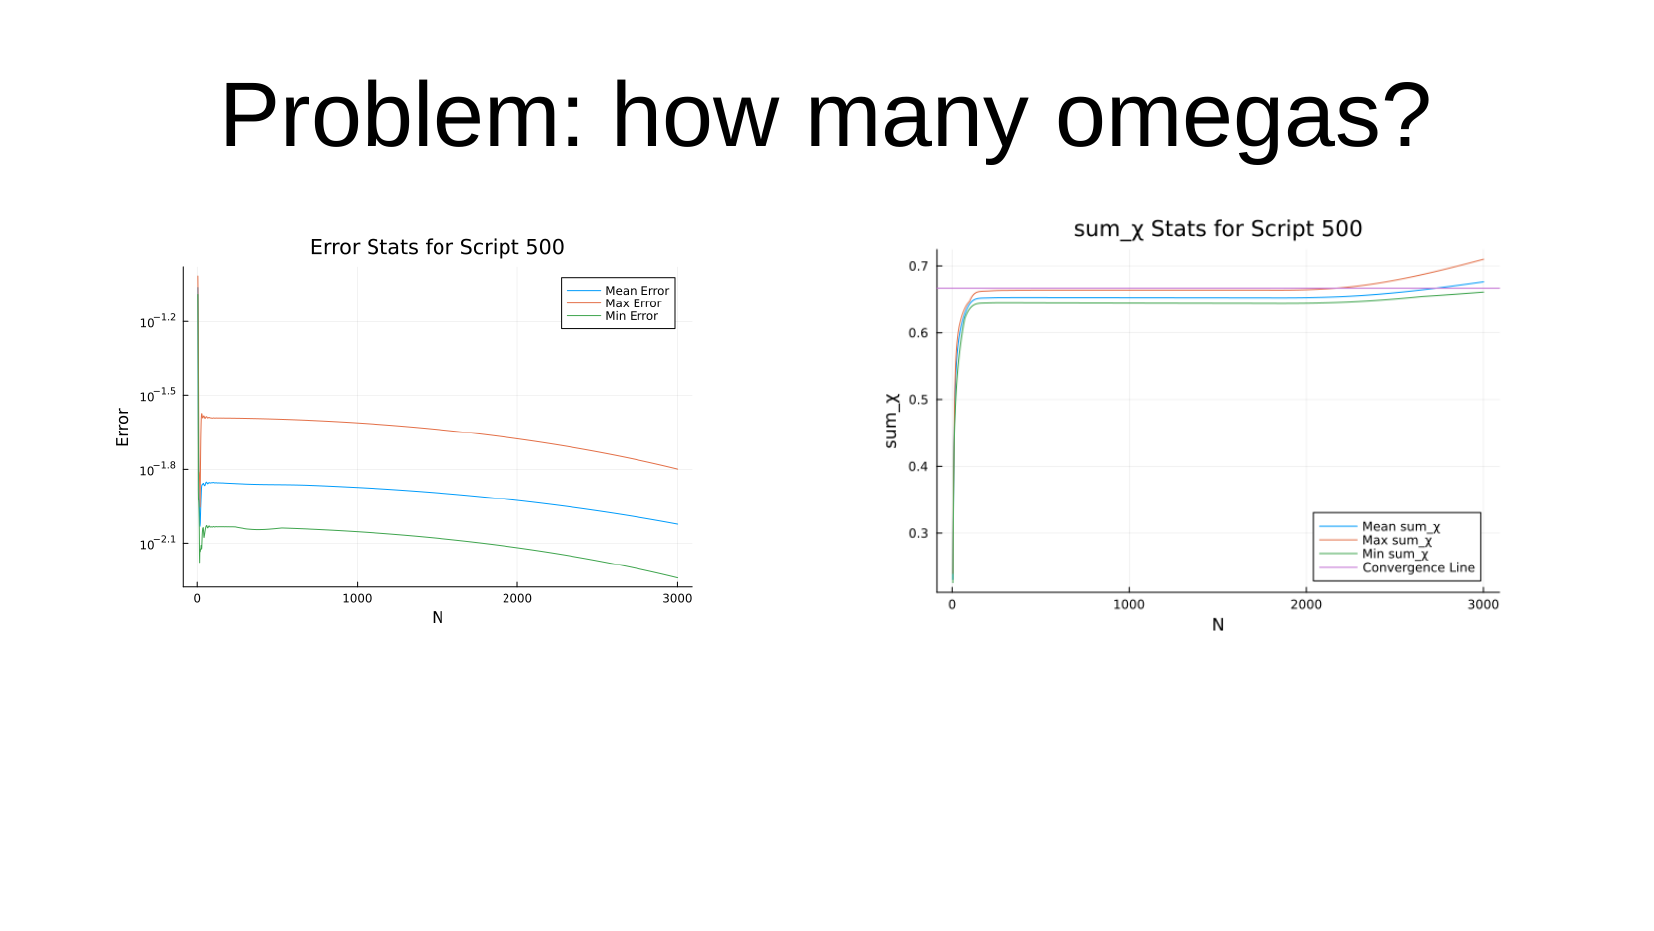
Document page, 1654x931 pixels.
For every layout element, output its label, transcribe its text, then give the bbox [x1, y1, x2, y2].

picture [878, 217, 1512, 639]
title Problem: how many omegas? [82, 37, 1571, 193]
picture [112, 236, 709, 630]
